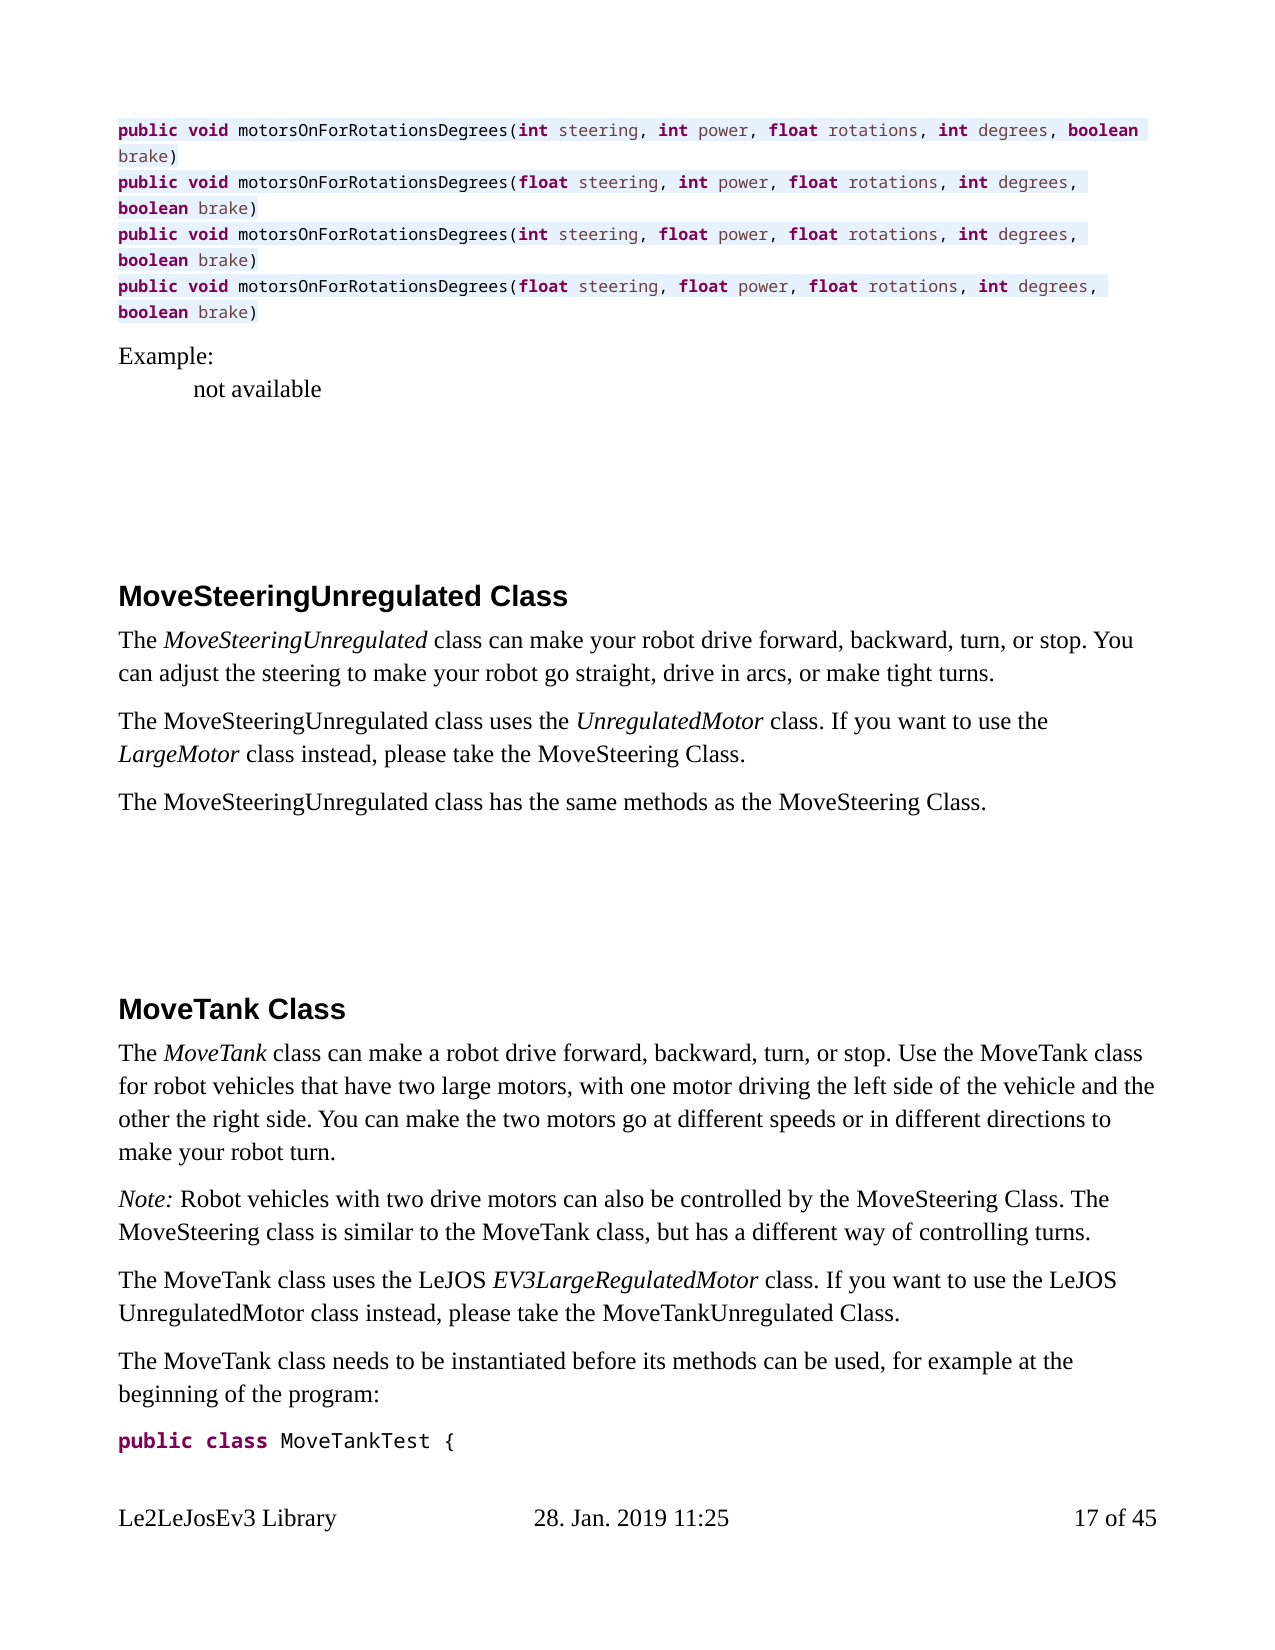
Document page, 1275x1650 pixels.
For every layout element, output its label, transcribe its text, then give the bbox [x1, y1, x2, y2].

text Example: not available [118, 341, 1157, 403]
text public class MoveTankTest { [118, 1426, 1157, 1455]
text Note: Robot vehicles with two drive motors can also be controlled by the MoveSteering Class. The MoveSteering class is similar to the MoveTank class, but has a different way of controlling turns. [118, 1184, 1157, 1246]
text The MoveTank class needs to be instantiated before its methods can be used, for example at the beginning of the program: [118, 1346, 1157, 1407]
text The MoveSteeringUnregulated class can make your robot drive forward, backward, turn, or stop. You can adjust the steering to make your robot go straight, drive in arcs, or make tight turns. [118, 625, 1157, 687]
subtitle MoveTank Class [118, 992, 1157, 1025]
subtitle MoveSteeringUnregulated Class [118, 579, 1157, 613]
text public void motorsOnForRotationsDegrees(int steering, int power, float rotations, int degrees, boolean brake) public void motorsOnForRotationsDegrees(float steering, int power, float rotations, int degrees, boolean brake) public void motorsOnForRotationsDegrees(int steering, float power, float rotations, int degrees, boolean brake) public void motorsOnForRotationsDegrees(float steering, float power, float rotations, int degrees, boolean brake) [118, 118, 1157, 323]
text The MoveSteeringUnregulated class uses the UnregulatedMotor class. If you want to use the LargeMotor class instead, please take the MoveSteering Class. [118, 706, 1157, 768]
text The MoveTank class can make a robot drive forward, backward, turn, or stop. Use the MoveTank class for robot vehicles that have two large motors, with one motor driving the left side of the vehicle and the other the right side. You can make the two motors go at different speeds or in different directions to make your robot turn. [118, 1038, 1157, 1166]
text The MoveTank class uses the LeJOS EV3LargeRegulatedMotor class. If you want to use the LeJOS UnregulatedMotor class instead, please take the MoveTankUnregulated Class. [118, 1265, 1157, 1327]
text The MoveSteeringUnregulated class has the same methods as the MoveSteering Class. [118, 787, 1157, 815]
